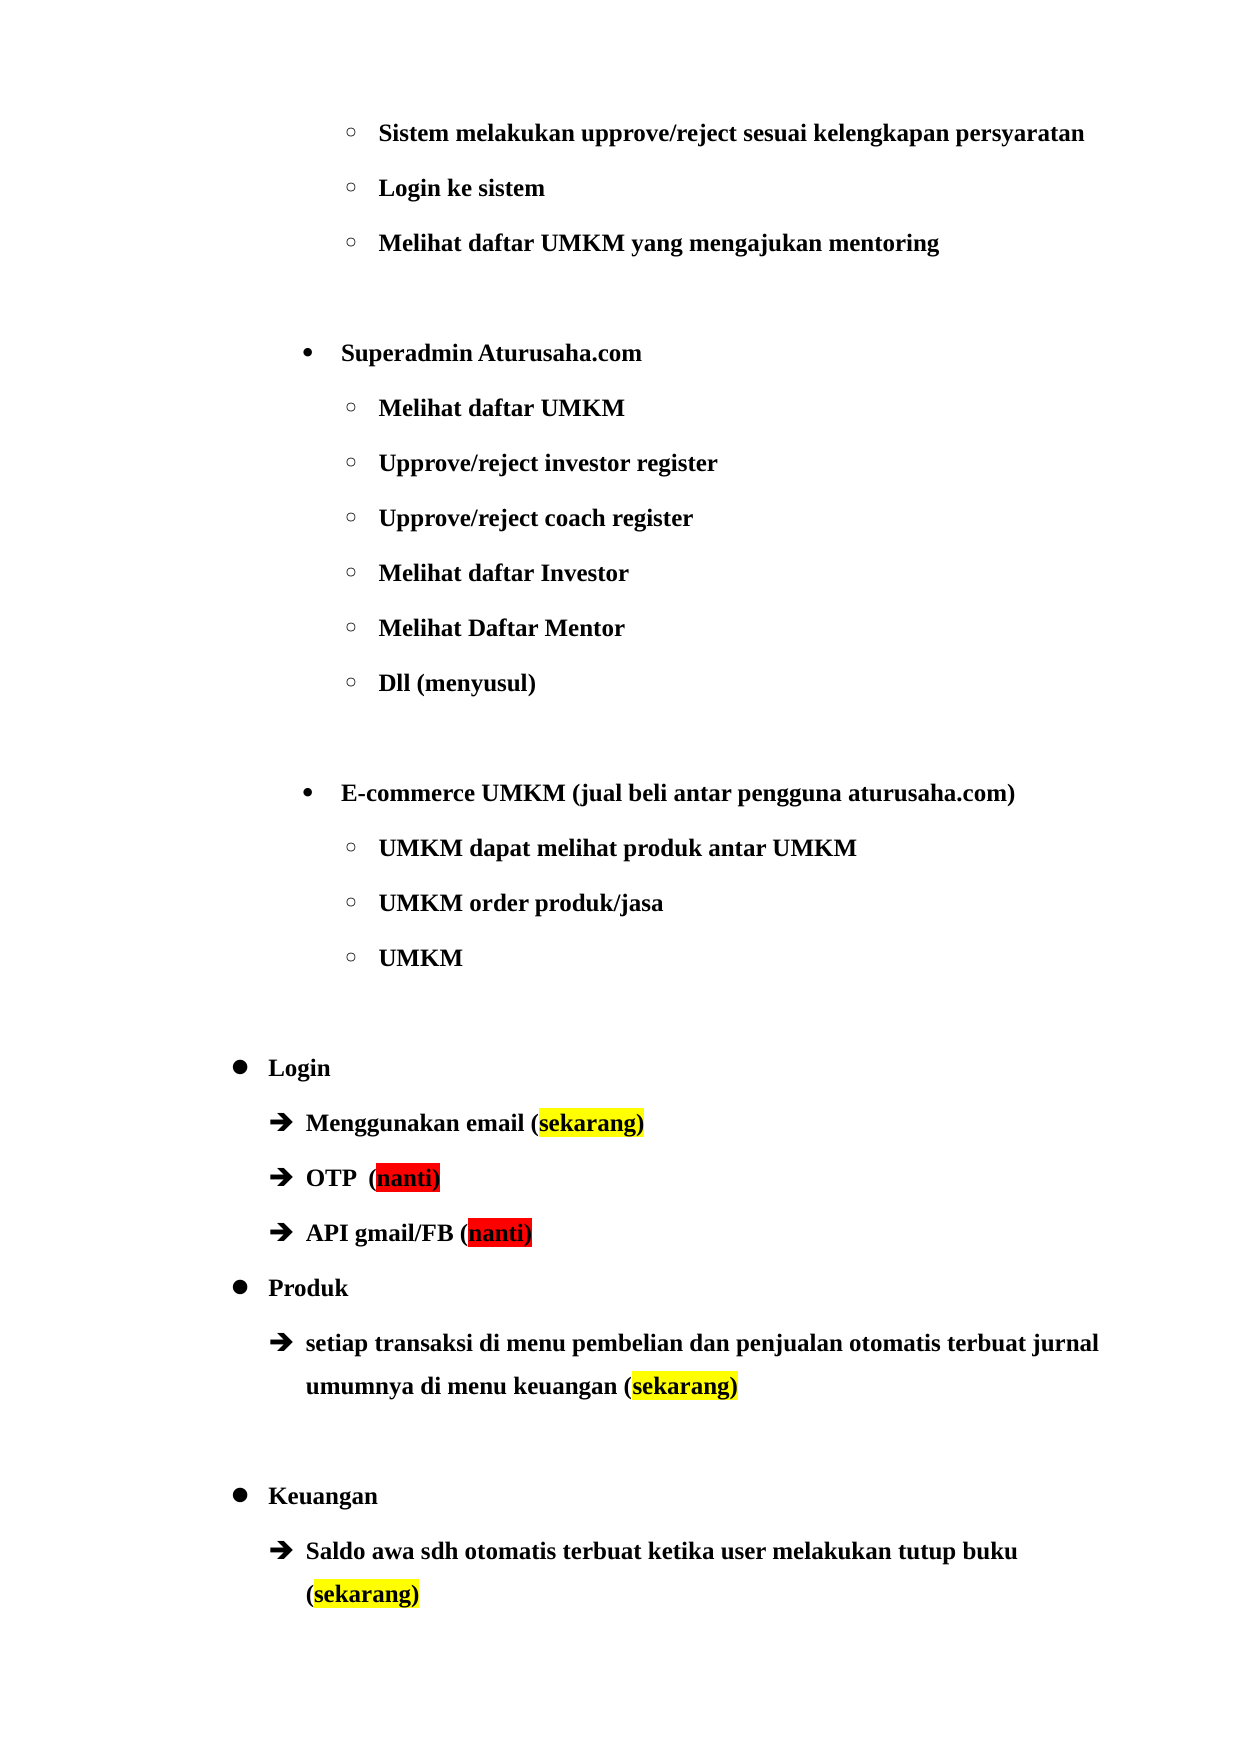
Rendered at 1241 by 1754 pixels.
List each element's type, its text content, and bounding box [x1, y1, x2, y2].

list API gmail/FB (nanti) [268, 1218, 1122, 1247]
list Login [231, 1053, 1122, 1082]
list Melihat daftar Investor [341, 558, 1122, 587]
list UMKM [341, 943, 1122, 972]
list Login ke sistem [341, 173, 1122, 202]
list Sistem melakukan upprove/reject sesuai kelengkapan persyaratan [341, 118, 1122, 147]
list OTP (nanti) [268, 1163, 1122, 1192]
list E-commerce UMKM (jual beli antar pengguna aturusaha.com) [303, 778, 1122, 807]
list Melihat Daftar Mentor [341, 613, 1122, 642]
list Keuangan [231, 1481, 1122, 1510]
list UMKM dapat melihat produk antar UMKM [341, 833, 1122, 862]
list Superadmin Aturusaha.com [303, 338, 1122, 367]
list UMKM order produk/jasa [341, 888, 1122, 917]
list Produk [231, 1273, 1122, 1302]
list Melihat daftar UMKM [341, 393, 1122, 422]
list Menggunakan email (sekarang) [268, 1108, 1122, 1137]
list Saldo awa sdh otomatis terbuat ketika user melakukan tutup buku (sekarang) [268, 1536, 1122, 1608]
list Melihat daftar UMKM yang mengajukan mentoring [341, 228, 1122, 257]
list Upprove/reject coach register [341, 503, 1122, 532]
list setiap transaksi di menu pembelian dan penjualan otomatis terbuat jurnal umumnya di menu keuangan (sekarang) [268, 1328, 1122, 1400]
list Dll (menyusul) [341, 668, 1122, 697]
list Upprove/reject investor register [341, 448, 1122, 477]
